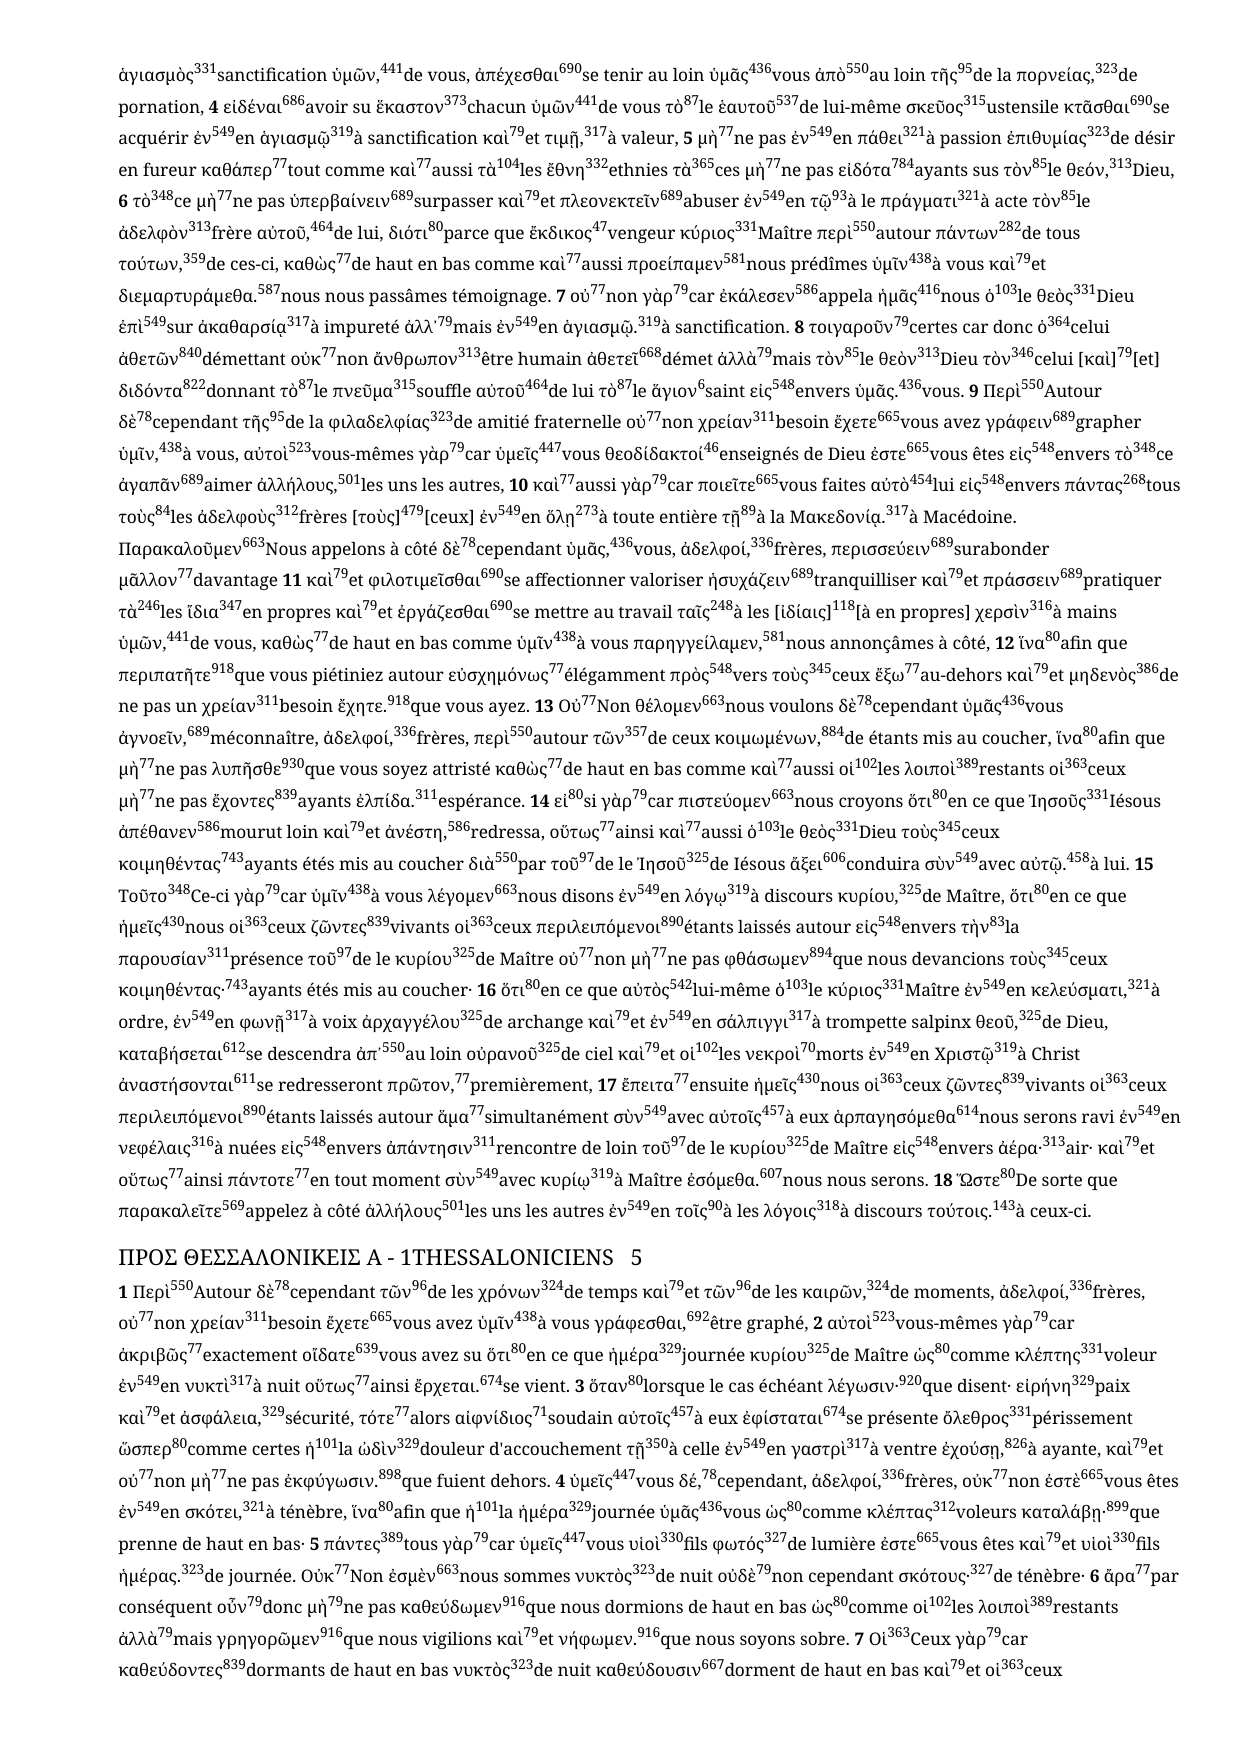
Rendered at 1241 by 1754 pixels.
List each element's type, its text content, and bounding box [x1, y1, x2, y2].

text 1 Λοιπὸν77Pour le reste οὖν,79donc, ἀδελφοί,336frères, ἐρωτῶμεν663nous interrogeons ὑμᾶς436vous καὶ79et παρακαλοῦμεν663nous appelons à côté ἐν549en κυρίῳ319à Maître Ἰησοῦ,319à Iésous, ἵνα80afin que καθὼς77de haut en bas comme παρελάβετε583vous prîtes à côté παρ᾽550à côté ἡμῶν423de nous τὸ348ce πῶς77comment? δεῖ668lie ὑμᾶς436vous περιπατεῖν689piétiner autour καὶ79et ἀρέσκειν689plaire θεῷ,319à Dieu, καθὼς77de haut en bas comme καὶ77aussi περιπατεῖτε,665vous piétinez autour, ἵνα80afin que περισσεύητε918que vous surabondiez μᾶλλον.77davantage. 2 οἴδατε639vous avez su γὰρ79car τίνας159quelles παραγγελίας310annonciations d'à côté ἐδώκαμεν581nous donnâmes ὑμῖν438à vous διὰ550par τοῦ97de le κυρίου325de Maître Ἰησοῦ.325de Iésous. 3 Τοῦτο366Ce-ci γάρ79car ἐστιν668est θέλημα333volonté τοῦ97de le θεοῦ,325de Dieu, ὁ103le ἁγιασμὸς331sanctification ὑμῶν,441de vous, ἀπέχεσθαι690se tenir au loin ὑμᾶς436vous ἀπὸ550au loin τῆς95de la πορνείας,323de pornation, 4 εἰδέναι686avoir su ἕκαστον373chacun ὑμῶν441de vous τὸ87le ἑαυτοῦ537de lui-même σκεῦος315ustensile κτᾶσθαι690se acquérir ἐν549en ἁγιασμῷ319à sanctification καὶ79et τιμῇ,317à valeur, 5 μὴ77ne pas ἐν549en πάθει321à passion ἐπιθυμίας323de désir en fureur καθάπερ77tout comme καὶ77aussi τὰ104les ἔθνη332ethnies τὰ365ces μὴ77ne pas εἰδότα784ayants sus τὸν85le θεόν,313Dieu, 6 τὸ348ce μὴ77ne pas ὑπερβαίνειν689surpasser καὶ79et πλεονεκτεῖν689abuser ἐν549en τῷ93à le πράγματι321à acte τὸν85le ἀδελφὸν313frère αὐτοῦ,464de lui, διότι80parce que ἔκδικος47vengeur κύριος331Maître περὶ550autour πάντων282de tous τούτων,359de ces-ci, καθὼς77de haut en bas comme καὶ77aussi προείπαμεν581nous prédîmes ὑμῖν438à vous καὶ79et διεμαρτυράμεθα.587nous nous passâmes témoignage. 7 οὐ77non γὰρ79car ἐκάλεσεν586appela ἡμᾶς416nous ὁ103le θεὸς331Dieu ἐπὶ549sur ἀκαθαρσίᾳ317à impureté ἀλλ᾽79mais ἐν549en ἁγιασμῷ.319à sanctification. 8 τοιγαροῦν79certes car donc ὁ364celui ἀθετῶν840démettant οὐκ77non ἄνθρωπον313être humain ἀθετεῖ668démet ἀλλὰ79mais τὸν85le θεὸν313Dieu τὸν346celui [καὶ]79[et] διδόντα822donnant τὸ87le πνεῦμα315souffle αὐτοῦ464de lui τὸ87le ἅγιον6saint εἰς548envers ὑμᾶς.436vous. 9 Περὶ550Autour δὲ78cependant τῆς95de la φιλαδελφίας323de amitié fraternelle οὐ77non χρείαν311besoin ἔχετε665vous avez γράφειν689grapher ὑμῖν,438à vous, αὐτοὶ523vous-mêmes γὰρ79car ὑμεῖς447vous θεοδίδακτοί46enseignés de Dieu ἐστε665vous êtes εἰς548envers τὸ348ce ἀγαπᾶν689aimer ἀλλήλους,501les uns les autres, 10 καὶ77aussi γὰρ79car ποιεῖτε665vous faites αὐτὸ454lui εἰς548envers πάντας268tous τοὺς84les ἀδελφοὺς312frères [τοὺς]479[ceux] ἐν549en ὅλῃ273à toute entière τῇ89à la Μακεδονίᾳ.317à Macédoine. Παρακαλοῦμεν663Nous appelons à côté δὲ78cependant ὑμᾶς,436vous, ἀδελφοί,336frères, περισσεύειν689surabonder μᾶλλον77davantage 11 καὶ79et φιλοτιμεῖσθαι690se affectionner valoriser ἡσυχάζειν689tranquilliser καὶ79et πράσσειν689pratiquer τὰ246les ἴδια347en propres καὶ79et ἐργάζεσθαι690se mettre au travail ταῖς248à les [ἰδίαις]118[à en propres] χερσὶν316à mains ὑμῶν,441de vous, καθὼς77de haut en bas comme ὑμῖν438à vous παρηγγείλαμεν,581nous annonçâmes à côté, 12 ἵνα80afin que περιπατῆτε918que vous piétiniez autour εὐσχημόνως77élégamment πρὸς548vers τοὺς345ceux ἔξω77au-dehors καὶ79et μηδενὸς386de ne pas un χρείαν311besoin ἔχητε.918que vous ayez. 13 Οὐ77Non θέλομεν663nous voulons δὲ78cependant ὑμᾶς436vous ἀγνοεῖν,689méconnaître, ἀδελφοί,336frères, περὶ550autour τῶν357de ceux κοιμωμένων,884de étants mis au coucher, ἵνα80afin que μὴ77ne pas λυπῆσθε930que vous soyez attristé καθὼς77de haut en bas comme καὶ77aussi οἱ102les λοιποὶ389restants οἱ363ceux μὴ77ne pas ἔχοντες839ayants ἐλπίδα.311espérance. 14 εἰ80si γὰρ79car πιστεύομεν663nous croyons ὅτι80en ce que Ἰησοῦς331Iésous ἀπέθανεν586mourut loin καὶ79et ἀνέστη,586redressa, οὕτως77ainsi καὶ77aussi ὁ103le θεὸς331Dieu τοὺς345ceux κοιμηθέντας743ayants étés mis au coucher διὰ550par τοῦ97de le Ἰησοῦ325de Iésous ἄξει606conduira σὺν549avec αὐτῷ.458à lui. 15 Τοῦτο348Ce-ci γὰρ79car ὑμῖν438à vous λέγομεν663nous disons ἐν549en λόγῳ319à discours κυρίου,325de Maître, ὅτι80en ce que ἡμεῖς430nous οἱ363ceux ζῶντες839vivants οἱ363ceux περιλειπόμενοι890étants laissés autour εἰς548envers τὴν83la παρουσίαν311présence τοῦ97de le κυρίου325de Maître οὐ77non μὴ77ne pas φθάσωμεν894que nous devancions τοὺς345ceux κοιμηθέντας·743ayants étés mis au coucher· 16 ὅτι80en ce que αὐτὸς542lui-même ὁ103le κύριος331Maître ἐν549en κελεύσματι,321à ordre, ἐν549en φωνῇ317à voix ἀρχαγγέλου325de archange καὶ79et ἐν549en σάλπιγγι317à trompette salpinx θεοῦ,325de Dieu, καταβήσεται612se descendra ἀπ᾽550au loin οὐρανοῦ325de ciel καὶ79et οἱ102les νεκροὶ70morts ἐν549en Χριστῷ319à Christ ἀναστήσονται611se redresseront πρῶτον,77premièrement, 17 ἔπειτα77ensuite ἡμεῖς430nous οἱ363ceux ζῶντες839vivants οἱ363ceux περιλειπόμενοι890étants laissés autour ἅμα77simultanément σὺν549avec αὐτοῖς457à eux ἁρπαγησόμεθα614nous serons ravi ἐν549en νεφέλαις316à nuées εἰς548envers ἀπάντησιν311rencontre de loin τοῦ97de le κυρίου325de Maître εἰς548envers ἀέρα·313air· καὶ79et οὕτως77ainsi πάντοτε77en tout moment σὺν549avec κυρίῳ319à Maître ἐσόμεθα.607nous nous serons. 18 Ὥστε80De sorte que παρακαλεῖτε569appelez à côté ἀλλήλους501les uns les autres ἐν549en τοῖς90à les λόγοις318à discours τούτοις.143à ceux-ci. [118, 59, 1181, 1223]
text 1 Περὶ550Autour δὲ78cependant τῶν96de les χρόνων324de temps καὶ79et τῶν96de les καιρῶν,324de moments, ἀδελφοί,336frères, οὐ77non χρείαν311besoin ἔχετε665vous avez ὑμῖν438à vous γράφεσθαι,692être graphé, 2 αὐτοὶ523vous-mêmes γὰρ79car ἀκριβῶς77exactement οἴδατε639vous avez su ὅτι80en ce que ἡμέρα329journée κυρίου325de Maître ὡς80comme κλέπτης331voleur ἐν549en νυκτὶ317à nuit οὕτως77ainsi ἔρχεται.674se vient. 3 ὅταν80lorsque le cas échéant λέγωσιν·920que disent· εἰρήνη329paix καὶ79et ἀσφάλεια,329sécurité, τότε77alors αἰφνίδιος71soudain αὐτοῖς457à eux ἐφίσταται674se présente ὄλεθρος331périssement ὥσπερ80comme certes ἡ101la ὠδὶν329douleur d'accouchement τῇ350à celle ἐν549en γαστρὶ317à ventre ἐχούσῃ,826à ayante, καὶ79et οὐ77non μὴ77ne pas ἐκφύγωσιν.898que fuient dehors. 4 ὑμεῖς447vous δέ,78cependant, ἀδελφοί,336frères, οὐκ77non ἐστὲ665vous êtes ἐν549en σκότει,321à ténèbre, ἵνα80afin que ἡ101la ἡμέρα329journée ὑμᾶς436vous ὡς80comme κλέπτας312voleurs καταλάβῃ·899que prenne de haut en bas· 5 πάντες389tous γὰρ79car ὑμεῖς447vous υἱοὶ330fils φωτός327de lumière ἐστε665vous êtes καὶ79et υἱοὶ330fils ἡμέρας.323de journée. Οὐκ77Non ἐσμὲν663nous sommes νυκτὸς323de nuit οὐδὲ79non cependant σκότους·327de ténèbre· 6 ἄρα77par conséquent οὖν79donc μὴ79ne pas καθεύδωμεν916que nous dormions de haut en bas ὡς80comme οἱ102les λοιποὶ389restants ἀλλὰ79mais γρηγορῶμεν916que nous vigilions καὶ79et νήφωμεν.916que nous soyons sobre. 7 Οἱ363Ceux γὰρ79car καθεύδοντες839dormants de haut en bas νυκτὸς323de nuit καθεύδουσιν667dorment de haut en bas καὶ79et οἱ363ceux μεθυσκόμενοι890étants enivrés νυκτὸς323de nuit μεθύουσιν·667délirent en ivresse· 8 ἡμεῖς430nous δὲ78cependant ἡμέρας323de journée ὄντες839étants νήφωμεν916que nous soyons sobre ἐνδυσάμενοι739se ayants envêtus θώρακα313thorax πίστεως323de croyance καὶ79et ἀγάπης323de amour καὶ79et περικεφαλαίαν311casque ἐλπίδα311espérance σωτηρίας·323de sauvetage· 9 ὅτι80en ce que οὐκ77non ἔθετο592se posa ἡμᾶς416nous ὁ103le θεὸς331Dieu εἰς548envers ὀργὴν311colère ἀλλ᾽79mais εἰς548envers περιποίησιν311conservation σωτηρίας323de sauvetage διὰ550par τοῦ97de le κυρίου325de Maître ἡμῶν423de nous Ἰησοῦ325de Iésous Χριστοῦ325de Christ 10 τοῦ358de celui ἀποθανόντος716de ayant mort loin ὑπὲρ550au-dessus ἡμῶν,423de nous, ἵνα80afin que εἴτε79soit γρηγορῶμεν916que nous vigilions εἴτε79soit καθεύδωμεν916que nous dormions de haut en bas ἅμα77simultanément σὺν549avec αὐτῷ458à lui ζήσωμεν.894que nous vivions. 11 Διὸ79C'est pourquoi παρακαλεῖτε569appelez à côté ἀλλήλους501les uns les autres καὶ79et οἰκοδομεῖτε569édifiez en maison εἷς71un τὸν85le ἕνα,53un, καθὼς77de haut en bas comme καὶ77aussi ποιεῖτε.665vous faites. 12 Ἐρωτῶμεν663Nous interrogeons δὲ78cependant ὑμᾶς,436vous, ἀδελφοί,336frères, εἰδέναι686avoir su τοὺς345ceux κοπιῶντας821peinants ἐν549en ὑμῖν438à vous καὶ79et προϊσταμένους848se dressants au-devant ὑμῶν441de vous ἐν549en κυρίῳ319à Maître καὶ79et νουθετοῦντας821admonestants ὑμᾶς436vous 13 καὶ79et ἡγεῖσθαι690se gouverner αὐτοὺς451eux ὑπερεκπερισσοῦ77superabondamment ἐν549en ἀγάπῃ317à amour διὰ548par le fait de τὸ87le ἔργον315travail αὐτῶν.463de eux. εἰρηνεύετε569pacifiez ἐν549en ἑαυτοῖς.519à vous-mêmes. 14 Παρακαλοῦμεν663Nous appelons à côté δὲ78cependant ὑμᾶς,436vous, ἀδελφοί,336frères, νουθετεῖτε569admonestez τοὺς84les ἀτάκτους,52désordonnés, παραμυθεῖσθε573que vous vous réconfortez τοὺς84les ὀλιγοψύχους,52faibles d'âmes, ἀντέχεσθε573que vous vous tenez contre τῶν96de les ἀσθενῶν,64de infirmes, μακροθυμεῖτε569éloignez fureur πρὸς548vers πάντας.372tous. 15 ὁρᾶτε569voyez μή79ne pas τις390un quelconque κακὸν55malicieux ἀντὶ550contre κακοῦ67de malicieux τινι378à un quelconque ἀποδῷ,899que redonne, ἀλλὰ79mais πάντοτε77en tout moment τὸ87le ἀγαθὸν55bon διώκετε569poursuivez [καὶ]79[et] εἰς548envers ἀλλήλους501les uns les autres καὶ79et εἰς548envers πάντας.372tous. 16 Πάντοτε77En tout moment χαίρετε,569soyez de joie, 17 ἀδιαλείπτως77incessamment προσεύχεσθε,573que vous vous priez, 18 ἐν549en παντὶ380à tout εὐχαριστεῖτε·569rendez grâce· τοῦτο366ce-ci γὰρ79car θέλημα333volonté θεοῦ325de Dieu ἐν549en Χριστῷ319à Christ Ἰησοῦ319à Iésous εἰς548envers ὑμᾶς.436vous. 19 τὸ87le πνεῦμα315souffle μὴ77ne pas σβέννυτε,569éteignez, 20 προφητείας310prophéties μὴ77ne pas ἐξουθενεῖτε,569excluez comme rien, 21 πάντα374tous δὲ78cependant δοκιμάζετε,569éprouvez, τὸ87le καλὸν55beau κατέχετε,569tenez de haut en bas, 22 ἀπὸ550au loin παντὸς283de tout εἴδους327de aspect πονηροῦ18de méchant ἀπέχεσθε.573que vous vous tenez au loin. 23 Αὐτὸς542Lui-même δὲ78cependant ὁ103le θεὸς331Dieu τῆς95de la εἰρήνης323de paix ἁγιάσαι694que sanctifie ὑμᾶς436vous ὁλοτελεῖς,52entièrements achevés, καὶ79et ὁλόκληρον73tout entier en lot ὑμῶν441de vous τὸ105le πνεῦμα333souffle καὶ79et ἡ101la ψυχὴ329âme καὶ79et τὸ105le σῶμα333corps ἀμέμπτως77imblâmablement ἐν549en τῇ89à la παρουσίᾳ317à présence τοῦ97de le κυρίου325de Maître ἡμῶν423de nous Ἰησοῦ325de Iésous Χριστοῦ325de Christ τηρηθείη.697que soit gardé. 24 πιστὸς47croyable ὁ364celui καλῶν840appelant ὑμᾶς,436vous, ὃς498lequel καὶ77aussi ποιήσει.606fera. 25 Ἀδελφοί,336Frères, προσεύχεσθε573que vous vous priez [καὶ]77[aussi] περὶ550autour ἡμῶν.423de nous. 26 Ἀσπάσασθε557Que vous vous saluez τοὺς84les ἀδελφοὺς312frères πάντας268tous ἐν549en φιλήματι321à embrassade ἁγίῳ.12à saint. 27 Ἐνορκίζω664Je fais sermenter en ὑμᾶς436vous τὸν85le κύριον313Maître ἀναγνωσθῆναι683être pris connaissance τὴν243la ἐπιστολὴν311épître πᾶσιν274à tous τοῖς90à les ἀδελφοῖς.318à frères. 28 Ἡ101La χάρις329grâce τοῦ97de le κυρίου325de Maître ἡμῶν423de nous Ἰησοῦ325de Iésous Χριστοῦ325de Christ μεθ᾽550avec ὑμῶν.441de vous. [118, 1276, 1181, 1682]
text ΠΡΟΣ ΘΕΣΣΑΛΟΝΙΚΕΙΣ Α - 1THESSALONICIENS 5 [118, 1241, 1181, 1271]
